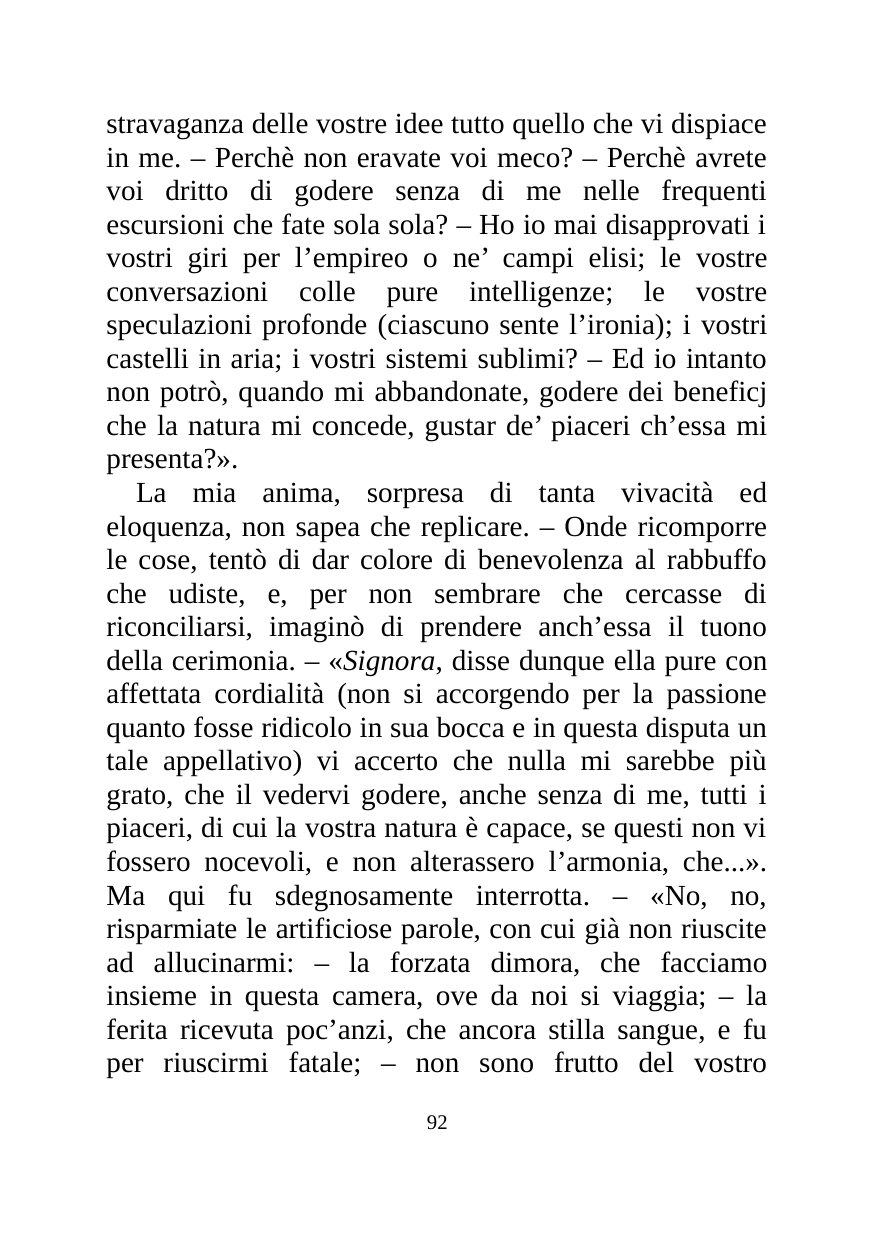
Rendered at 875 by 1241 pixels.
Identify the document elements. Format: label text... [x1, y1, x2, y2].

text stravaganza delle vostre idee tutto quello che vi dispiace in me. – Perchè non eravate voi meco? – Perchè avrete voi dritto di godere senza di me nelle frequenti escursioni che fate sola sola? – Ho io mai disapprovati i vostri giri per l’empireo o ne’ campi elisi; le vostre conversazioni colle pure intelligenze; le vostre speculazioni profonde (ciascuno sente l’ironia); i vostri castelli in aria; i vostri sistemi sublimi? – Ed io intanto non potrò, quando mi abbandonate, godere dei beneficj che la natura mi concede, gustar de’ piaceri ch’essa mi presenta?». [106, 106, 768, 475]
text La mia anima, sorpresa di tanta vivacità ed eloquenza, non sapea che replicare. – Onde ricomporre le cose, tentò di dar colore di benevolenza al rabbuffo che udiste, e, per non sembrare che cercasse di riconciliarsi, imaginò di prendere anch’essa il tuono della cerimonia. – «Signora, disse dunque ella pure con affettata cordialità (non si accorgendo per la passione quanto fosse ridicolo in sua bocca e in questa disputa un tale appellativo) vi accerto che nulla mi sarebbe più grato, che il vedervi godere, anche senza di me, tutti i piaceri, di cui la vostra natura è capace, se questi non vi fossero nocevoli, e non alterassero l’armonia, che...». Ma qui fu sdegnosamente interrotta. – «No, no, risparmiate le artificiose parole, con cui già non riuscite ad allucinarmi: – la forzata dimora, che facciamo insieme in questa camera, ove da noi si viaggia; – la ferita ricevuta poc’anzi, che ancora stilla sangue, e fu per riuscirmi fatale; – non sono frutto del vostro [106, 475, 768, 1079]
